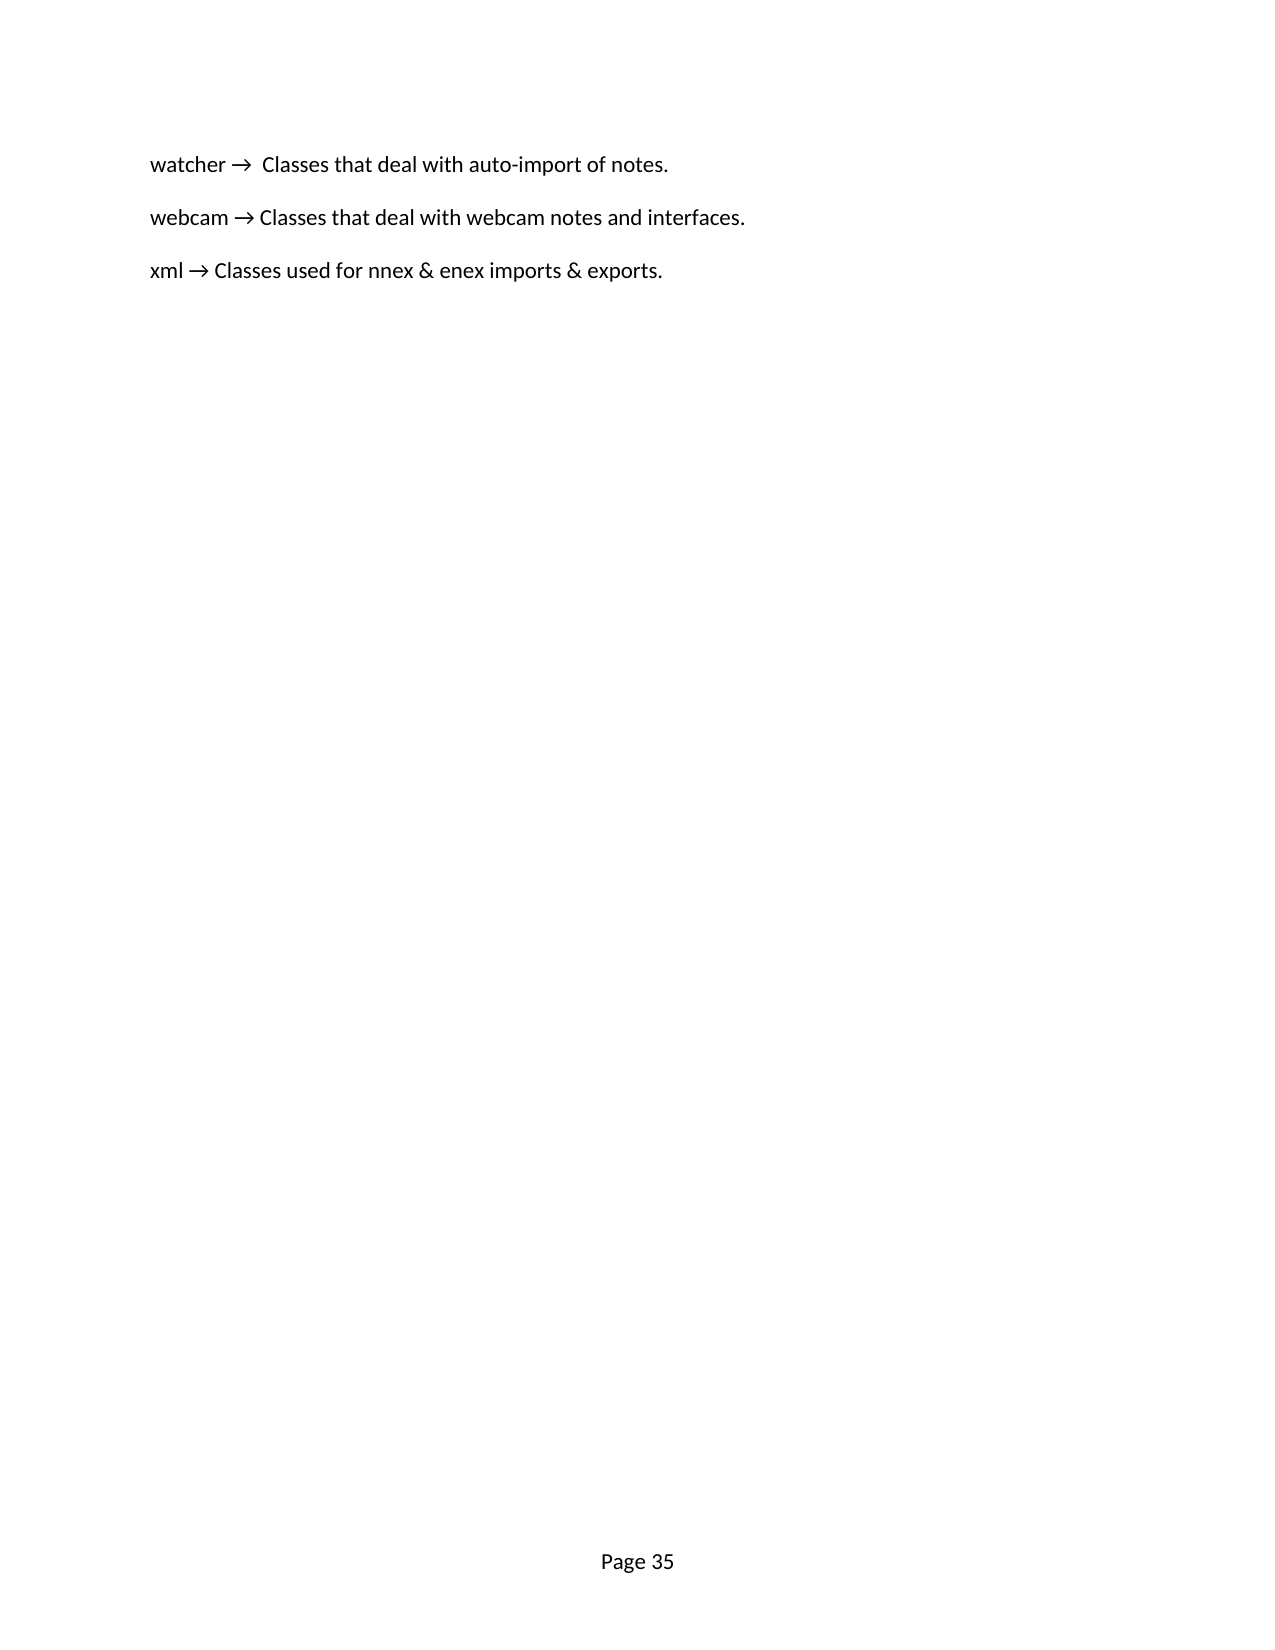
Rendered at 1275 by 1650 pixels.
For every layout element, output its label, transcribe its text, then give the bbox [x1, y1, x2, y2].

text watcher → Classes that deal with auto-import of notes. [150, 150, 1125, 178]
text webcam → Classes that deal with webcam notes and interfaces. [150, 203, 1125, 231]
text xml → Classes used for nnex & enex imports & exports. [150, 256, 1125, 284]
